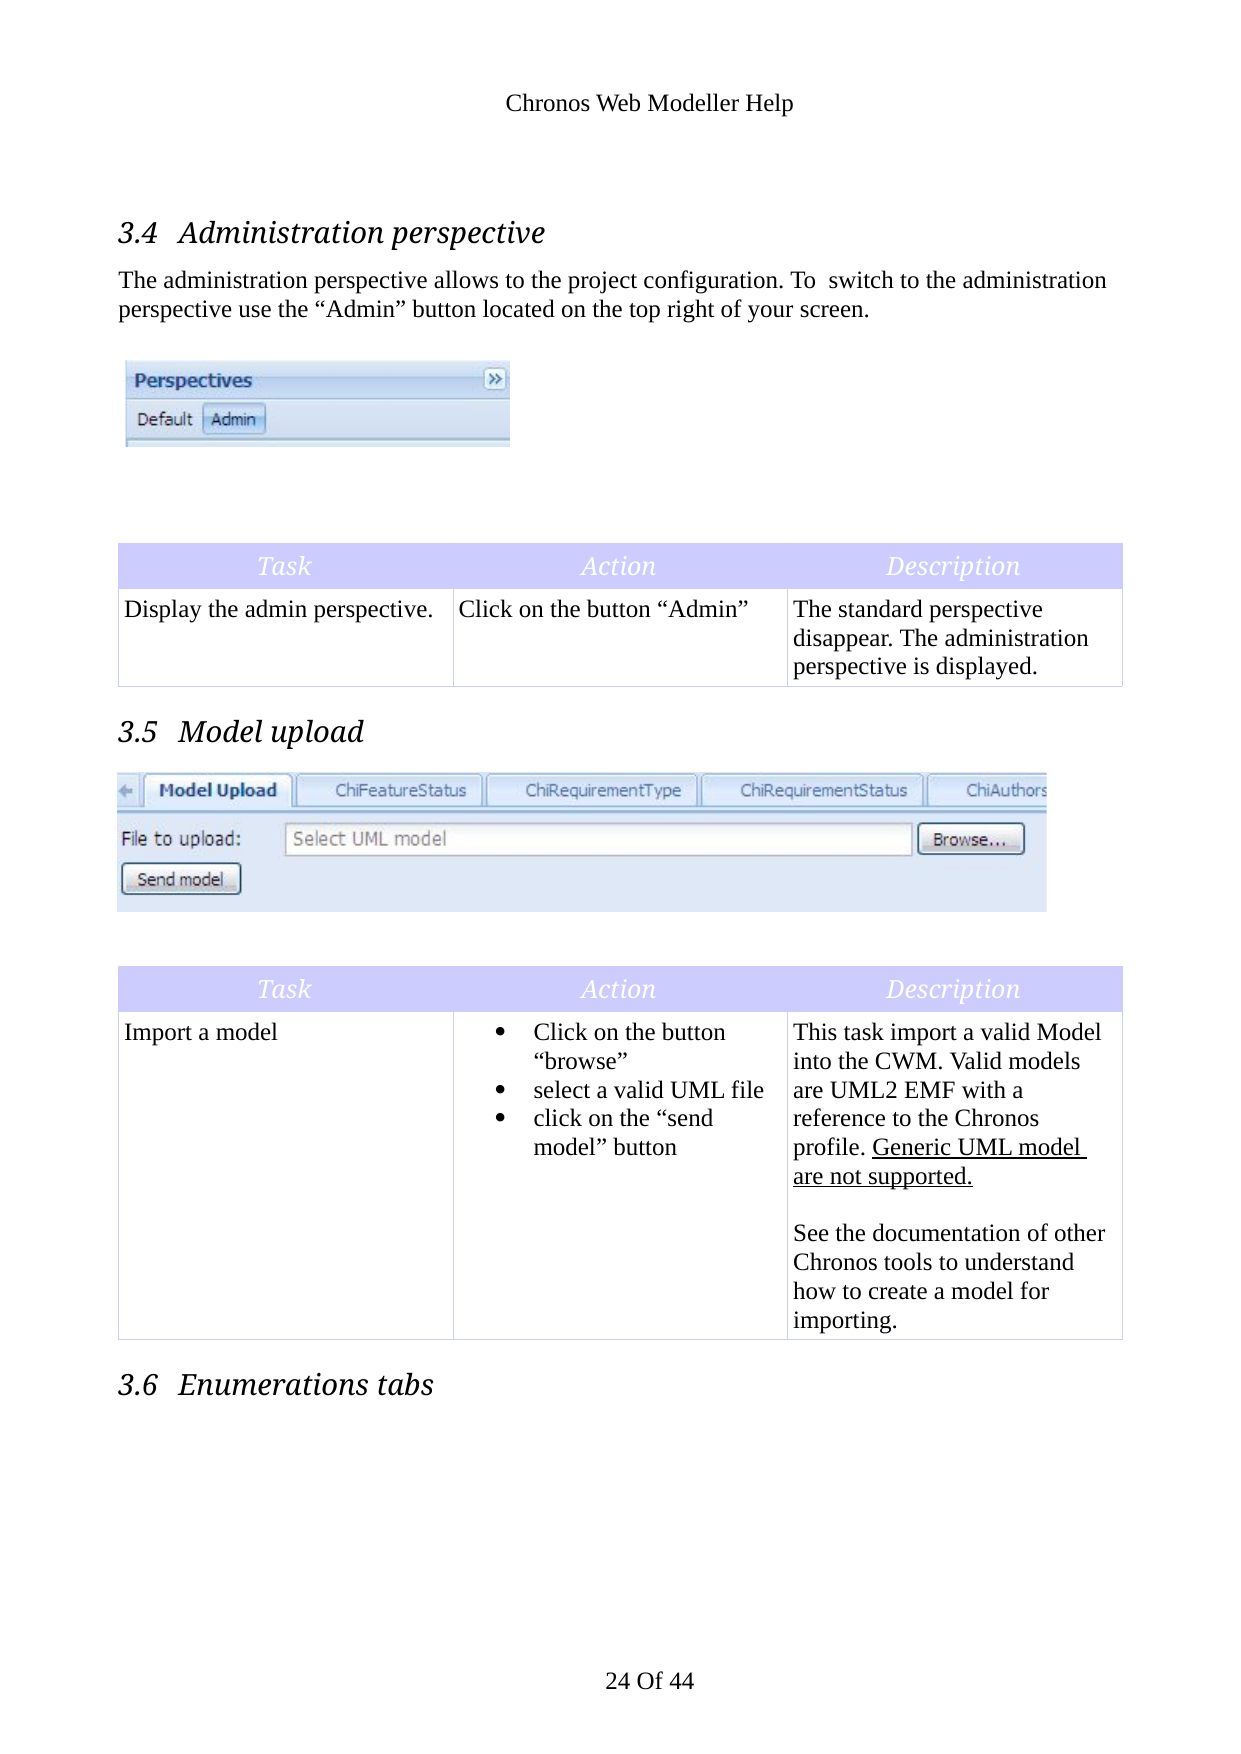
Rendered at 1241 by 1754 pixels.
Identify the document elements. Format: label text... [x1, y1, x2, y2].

table_header Action [454, 544, 787, 588]
picture [125, 360, 510, 447]
table_header Task [119, 967, 453, 1011]
table_cell The standard perspective disappear. The administration perspective is displayed. [788, 589, 1122, 686]
table_header Action [454, 967, 787, 1011]
text The administration perspective allows to the project configuration. To switch to the administration perspective use the “Admin” button located on the top right of your screen. [118, 265, 1181, 322]
subtitle Administration perspective [118, 213, 1181, 252]
table_header Description [788, 544, 1122, 588]
table_cell This task import a valid Model into the CWM. Valid models are UML2 EMF with a reference to the Chronos profile. Generic UML model are not supported. See the documentation of other Chronos tools to understand how to create a model for importing. [788, 1012, 1122, 1339]
table_header Task [119, 544, 453, 588]
table_cell Import a model [119, 1012, 453, 1339]
table_cell Click on the button “browse” select a valid UML file click on the “send model” button [454, 1012, 787, 1339]
subtitle Model upload [118, 711, 1181, 751]
table_cell Click on the button “Admin” [454, 589, 787, 686]
picture [117, 772, 1047, 912]
table_header Description [788, 967, 1122, 1011]
table_cell Display the admin perspective. [119, 589, 453, 686]
subtitle Enumerations tabs [118, 1364, 1181, 1404]
